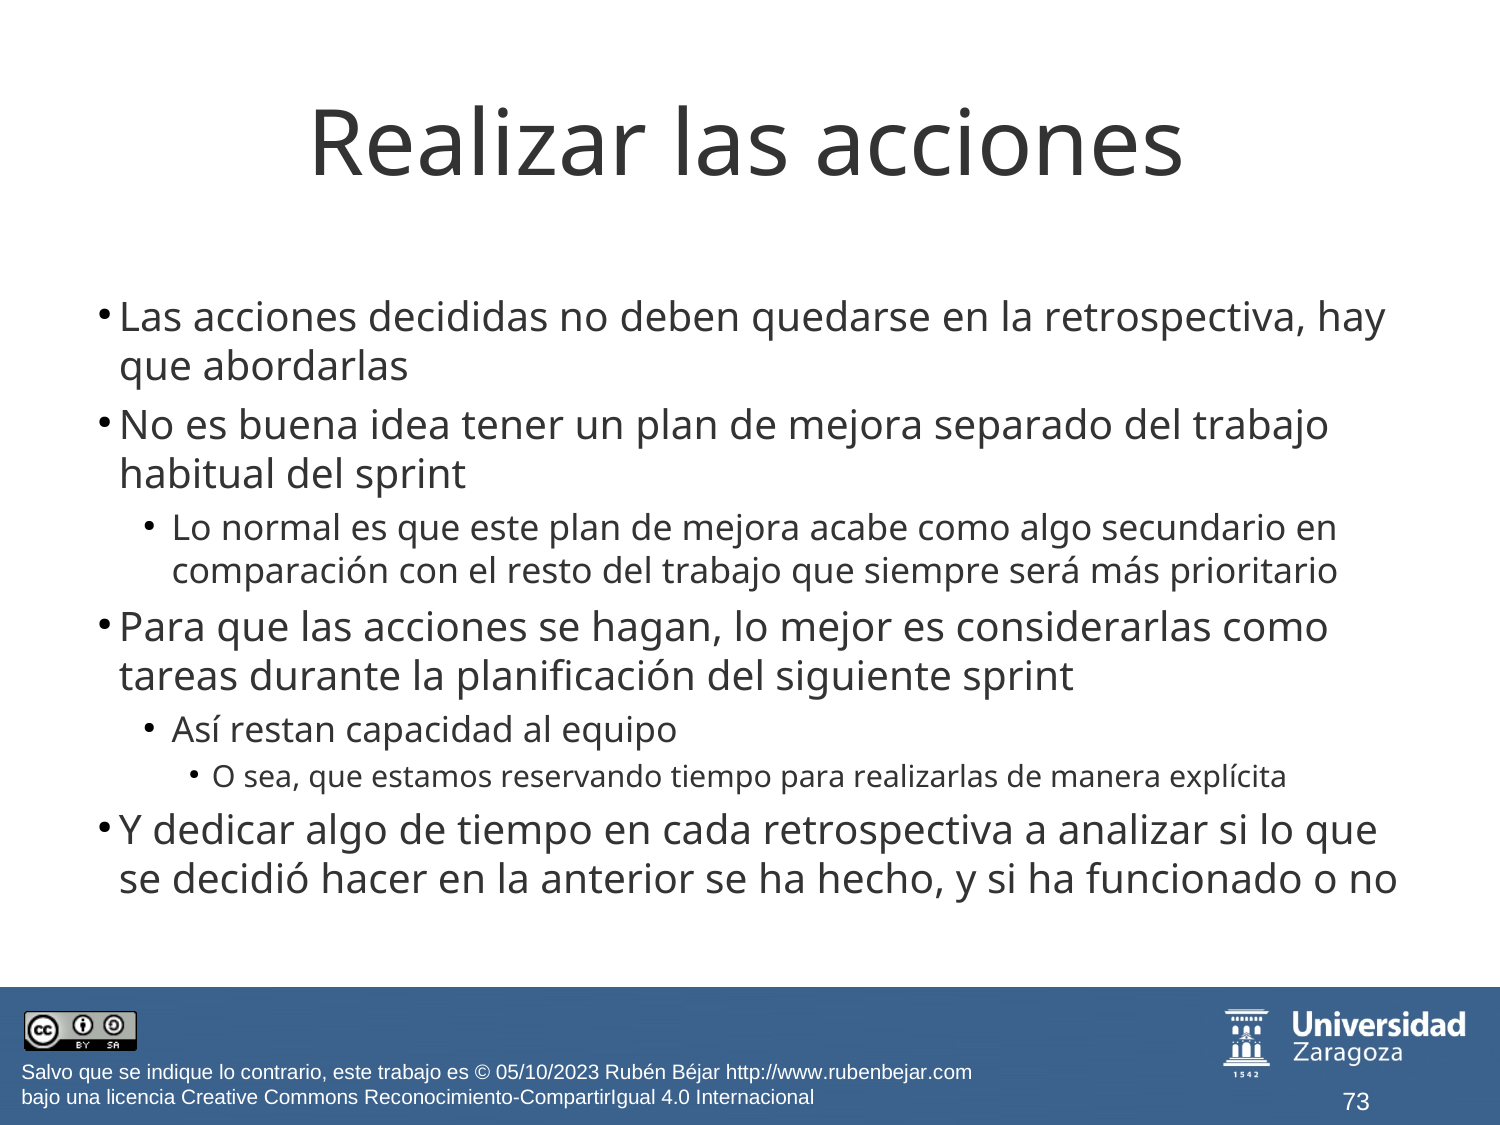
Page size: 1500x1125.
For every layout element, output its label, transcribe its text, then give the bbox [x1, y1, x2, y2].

list Las acciones decididas no deben quedarse en la retrospectiva, hay que abordarlas No es buena idea tener un plan de mejora separado del trabajo habitual del sprint Lo normal es que este plan de mejora acabe como algo secundario en comparación con el resto del trabajo que siempre será más prioritario Para que las acciones se hagan, lo mejor es considerarlas como tareas durante la planificación del siguiente sprint Así restan capacidad al equipo O sea, que estamos reservando tiempo para realizarlas de manera explícita Y dedicar algo de tiempo en cada retrospectiva a analizar si lo que se decidió hacer en la anterior se ha hecho, y si ha funcionado o no [82, 283, 1418, 936]
title Realizar las acciones [74, 21, 1420, 257]
picture [0, 987, 1500, 1125]
